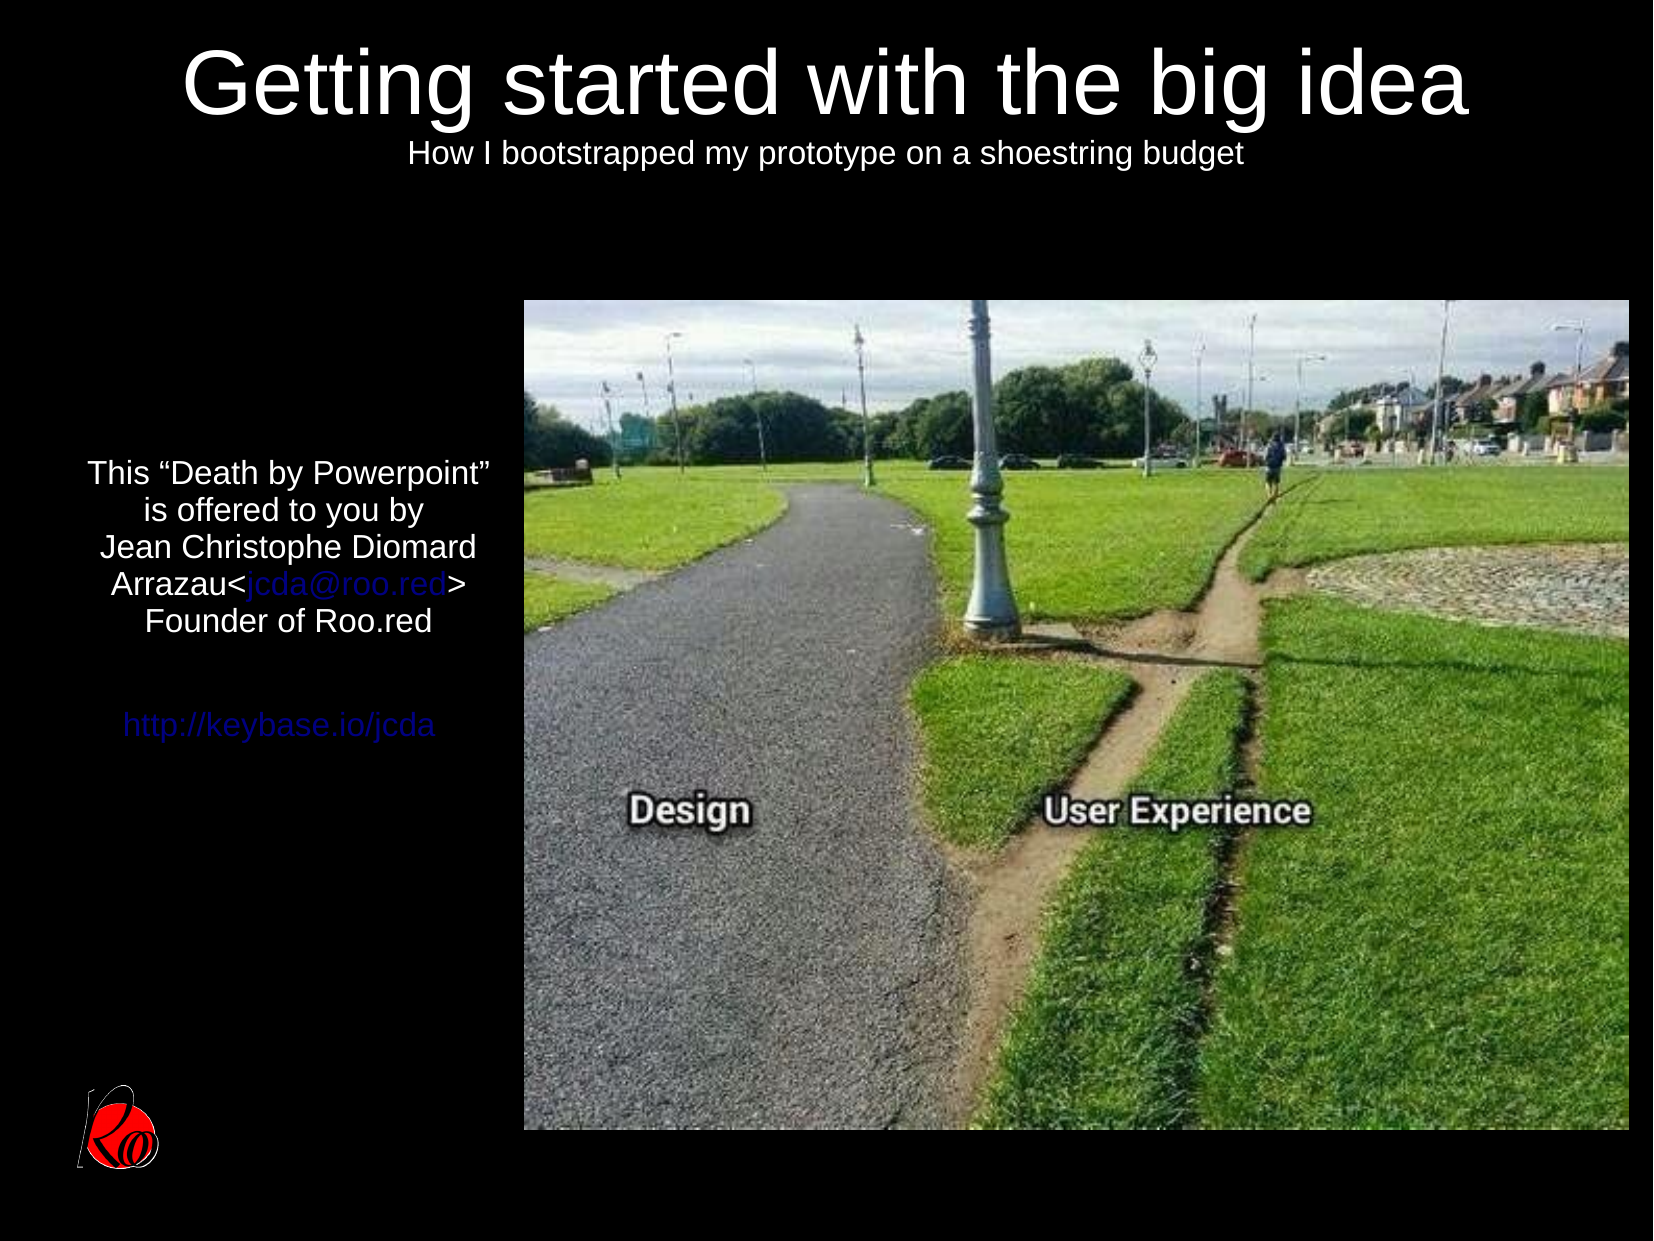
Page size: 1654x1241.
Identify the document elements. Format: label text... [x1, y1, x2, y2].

subtitle This “Death by Powerpoint” is offered to you by Jean Christophe Diomard Arrazau<jcda@roo.red> Founder of Roo.red http://keybase.io/jcda [82, 290, 495, 916]
picture [524, 300, 1629, 1130]
picture [75, 1085, 159, 1171]
title Getting started with the big idea How I bootstrapped my prototype on a shoestring budget [82, 32, 1571, 274]
